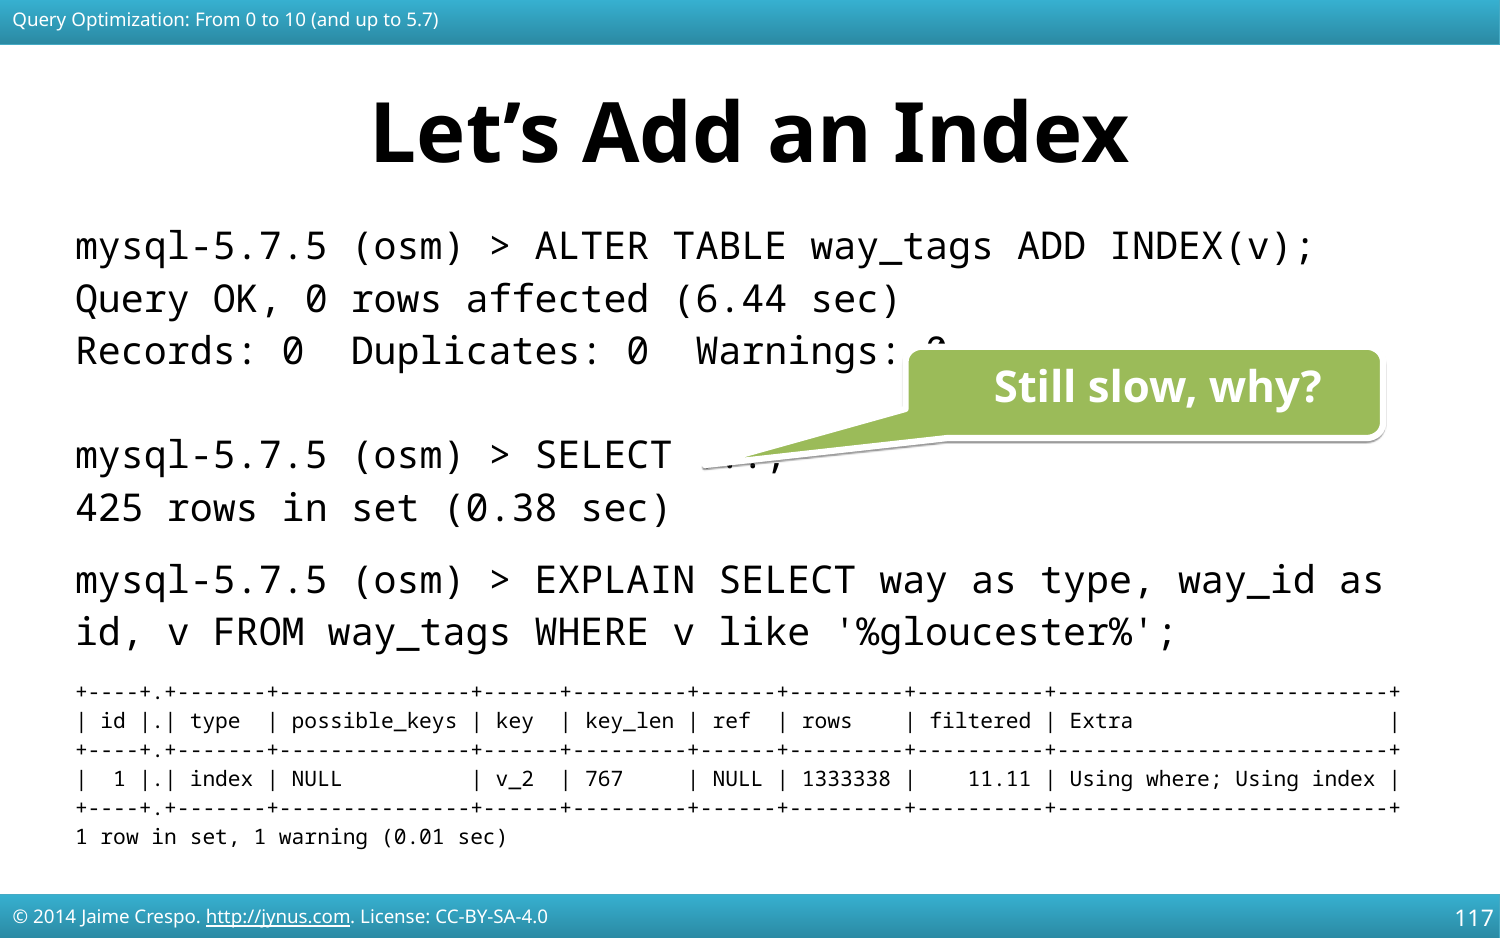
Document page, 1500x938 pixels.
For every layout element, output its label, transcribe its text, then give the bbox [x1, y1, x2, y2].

list mysql-5.7.5 (osm) > ALTER TABLE way_tags ADD INDEX(v); Query OK, 0 rows affected (6.44 sec) Records: 0 Duplicates: 0 Warnings: 0 mysql-5.7.5 (osm) > SELECT ...; 425 rows in set (0.38 sec) mysql-5.7.5 (osm) > EXPLAIN SELECT way as type, way_id as id, v FROM way_tags WHERE v like '%gloucester%'; +----+.+-------+---------------+------+---------+------+---------+----------+--------------------------+ | id |.| type | possible_keys | key | key_len | ref | rows | filtered | Extra | +----+.+-------+---------------+------+---------+------+---------+----------+--------------------------+ | 1 |.| index | NULL | v_2 | 767 | NULL | 1333338 | 11.11 | Using where; Using index | +----+.+-------+---------------+------+---------+------+---------+----------+--------------------------+ 1 row in set, 1 warning (0.01 sec) [75, 218, 1425, 876]
title Let’s Add an Index [75, 51, 1425, 209]
text_box Still slow, why? [704, 346, 1384, 466]
slide_number [1389, 896, 1490, 935]
